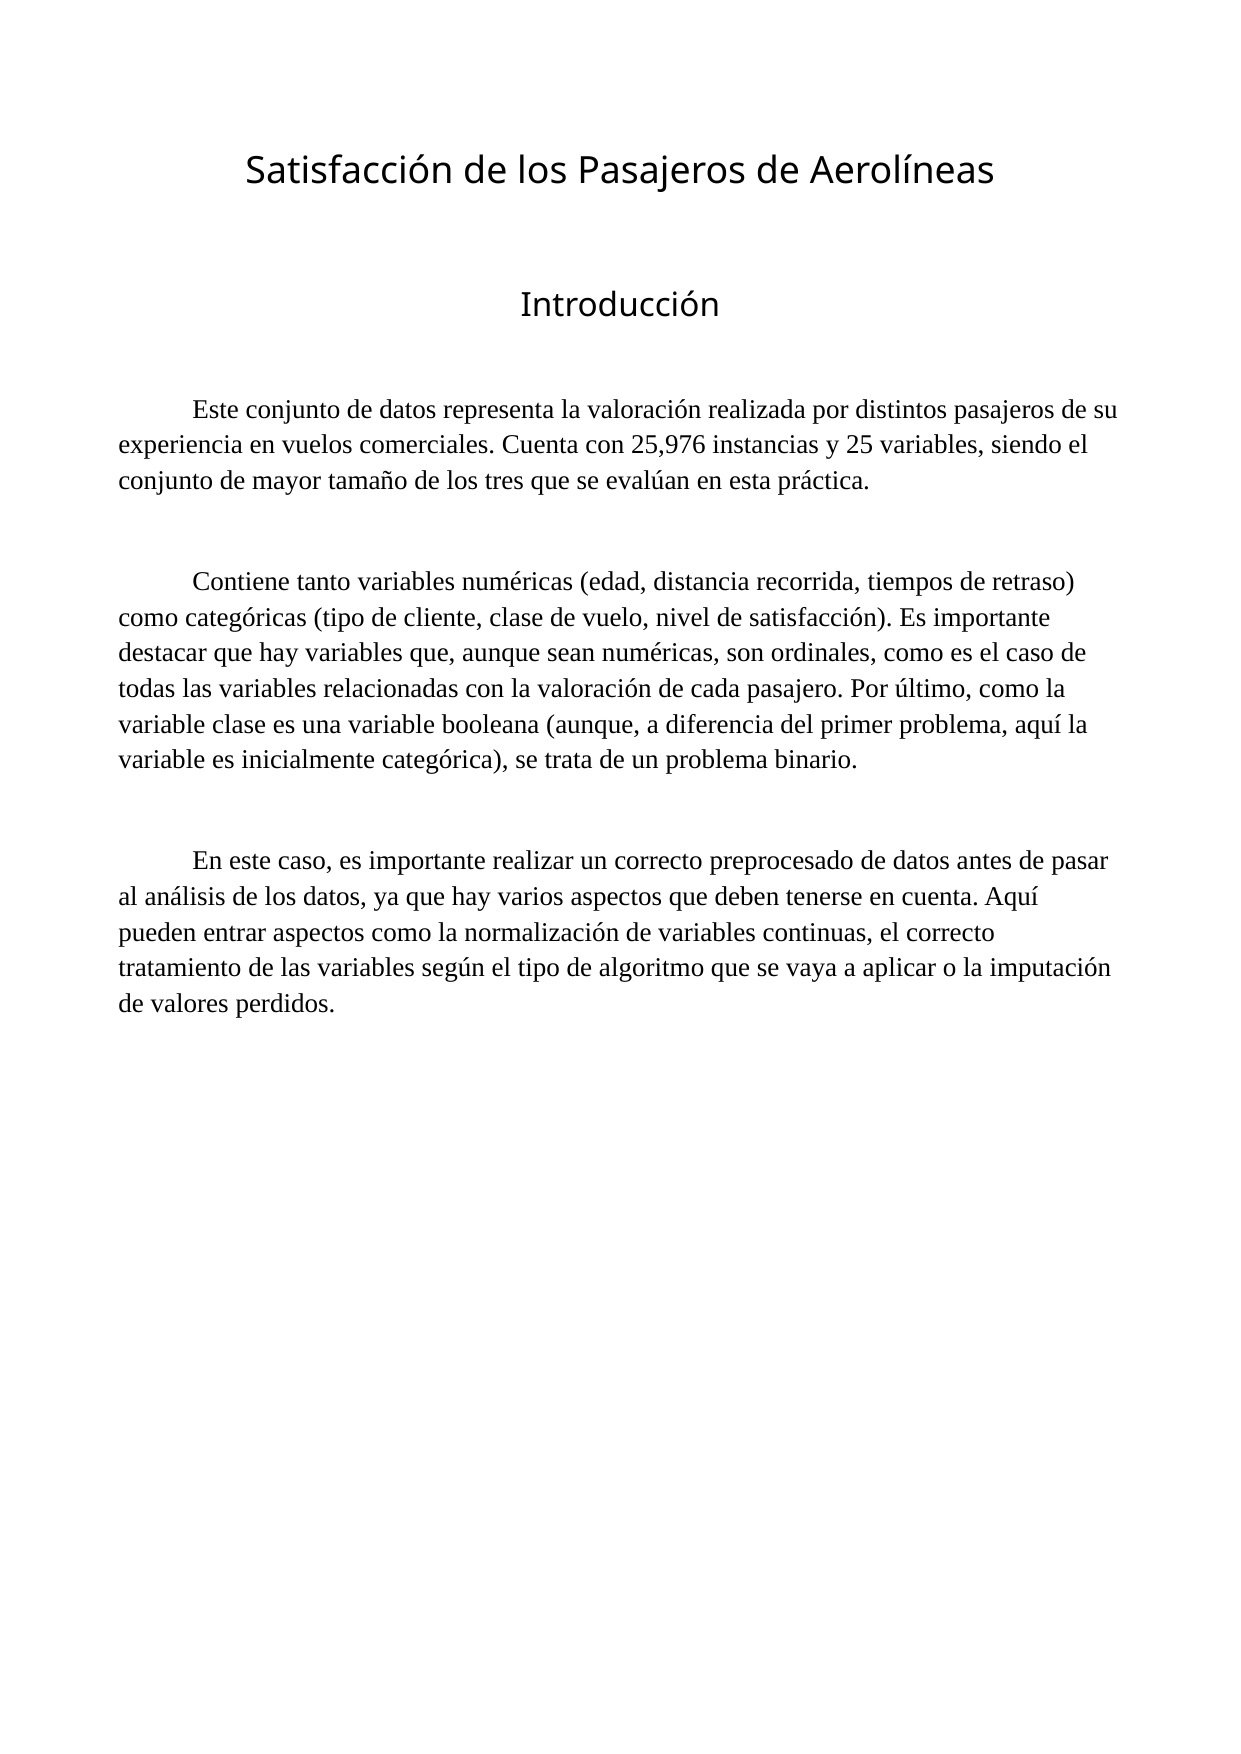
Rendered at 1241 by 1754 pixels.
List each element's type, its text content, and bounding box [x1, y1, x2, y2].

text Contiene tanto variables numéricas (edad, distancia recorrida, tiempos de retraso) como categóricas (tipo de cliente, clase de vuelo, nivel de satisfacción). Es importante destacar que hay variables que, aunque sean numéricas, son ordinales, como es el caso de todas las variables relacionadas con la valoración de cada pasajero. Por último, como la variable clase es una variable booleana (aunque, a diferencia del primer problema, aquí la variable es inicialmente categórica), se trata de un problema binario. [118, 565, 1122, 775]
subtitle Introducción [118, 281, 1122, 327]
text Este conjunto de datos representa la valoración realizada por distintos pasajeros de su experiencia en vuelos comerciales. Cuenta con 25,976 instancias y 25 variables, siendo el conjunto de mayor tamaño de los tres que se evalúan en esta práctica. [118, 393, 1122, 496]
subtitle Satisfacción de los Pasajeros de Aerolíneas [118, 143, 1122, 194]
text En este caso, es importante realizar un correcto preprocesado de datos antes de pasar al análisis de los datos, ya que hay varios aspectos que deben tenerse en cuenta. Aquí pueden entrar aspectos como la normalización de variables continuas, el correcto tratamiento de las variables según el tipo de algoritmo que se vaya a aplicar o la imputación de valores perdidos. [118, 844, 1122, 1018]
